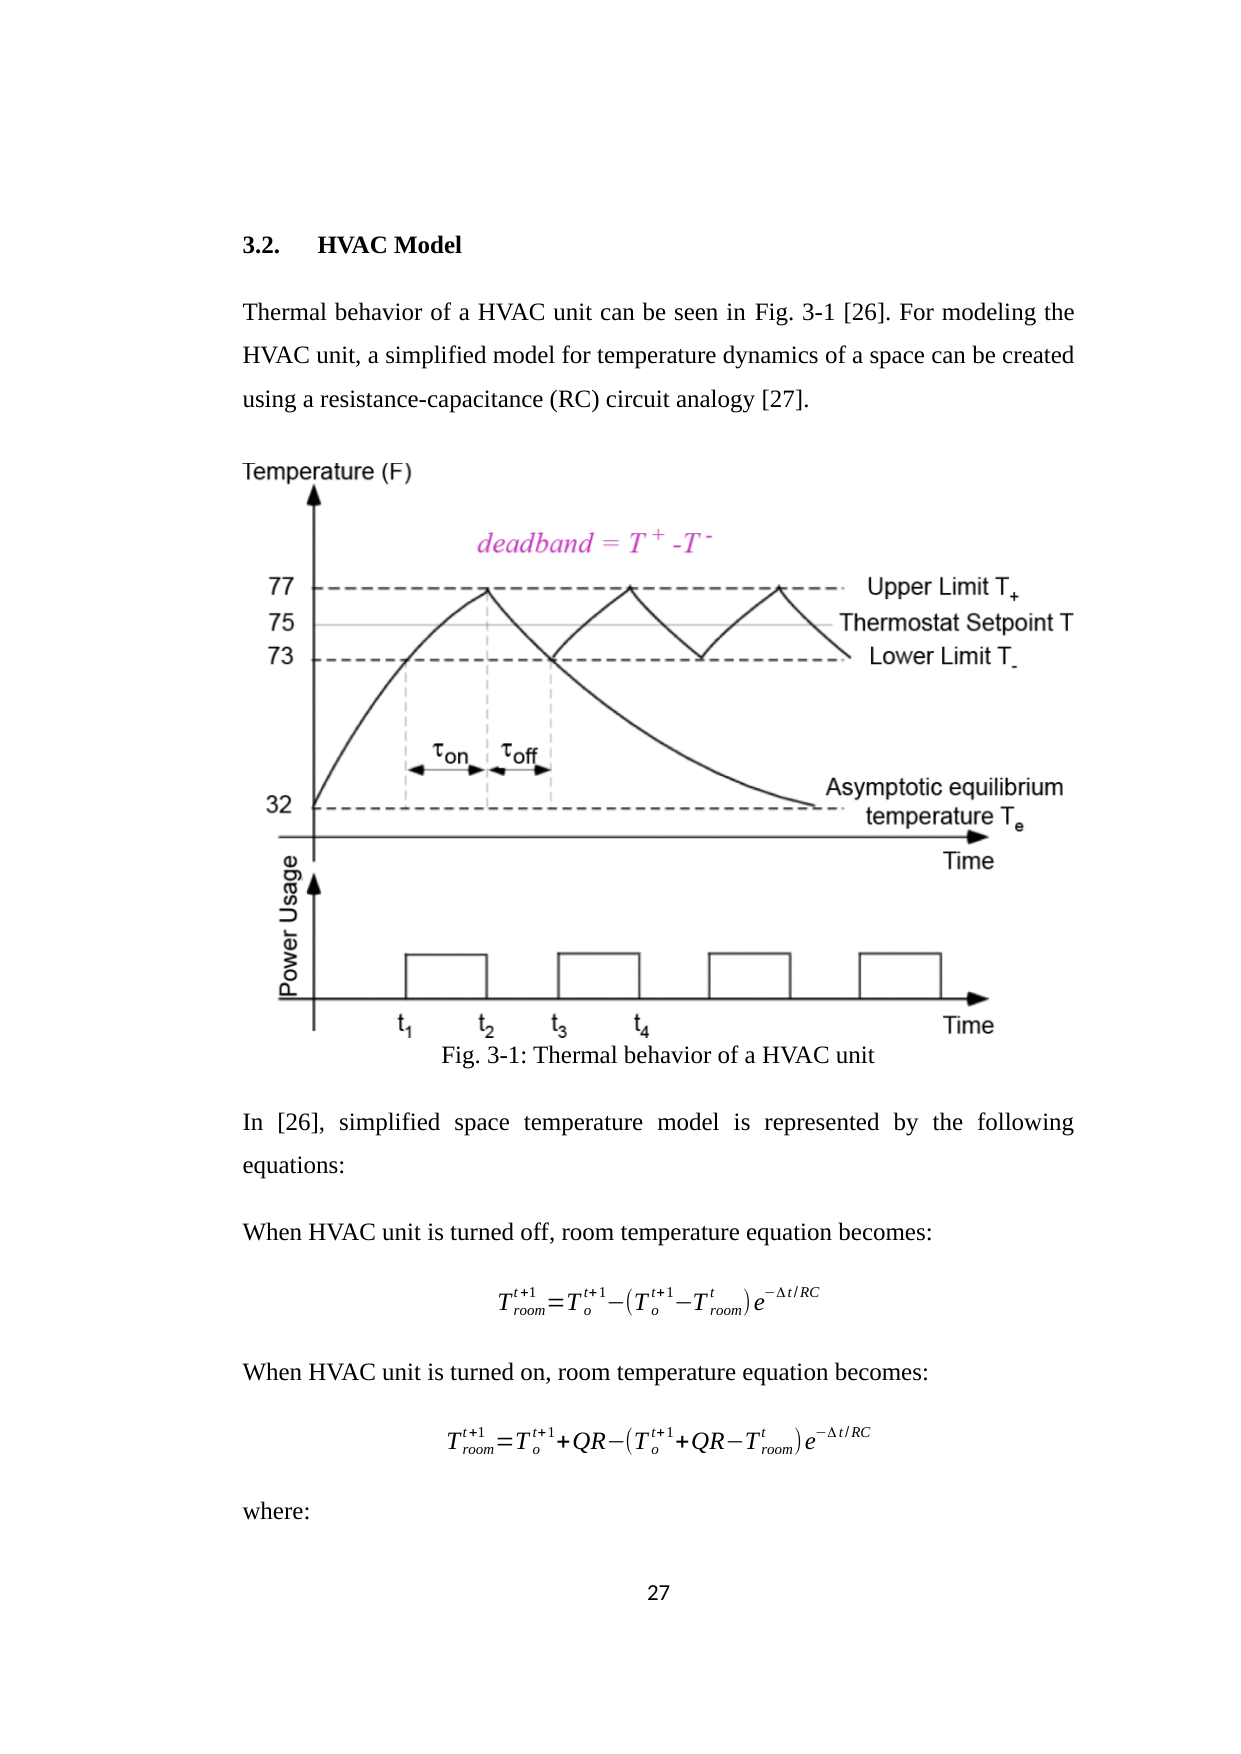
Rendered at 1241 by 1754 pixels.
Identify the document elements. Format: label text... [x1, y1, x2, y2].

text When HVAC unit is turned off, room temperature equation becomes: [242, 1217, 1075, 1246]
text where: [242, 1496, 1075, 1525]
text Fig. 3-1: Thermal behavior of a HVAC unit [242, 1038, 1073, 1069]
picture [242, 463, 1074, 1038]
text In [26]⁠, simplified space temperature model is represented by the following equations: [242, 1107, 1075, 1179]
text When HVAC unit is turned on, room temperature equation becomes: [242, 1357, 1075, 1385]
text Thermal behavior of a HVAC unit can be seen in Fig. 3-1 [26]⁠. For modeling the HVAC unit, a simplified model for temperature dynamics of a space can be created using a resistance-capacitance (RC) circuit analogy [27]⁠. [242, 297, 1075, 412]
subtitle HVAC Model [242, 231, 1075, 259]
